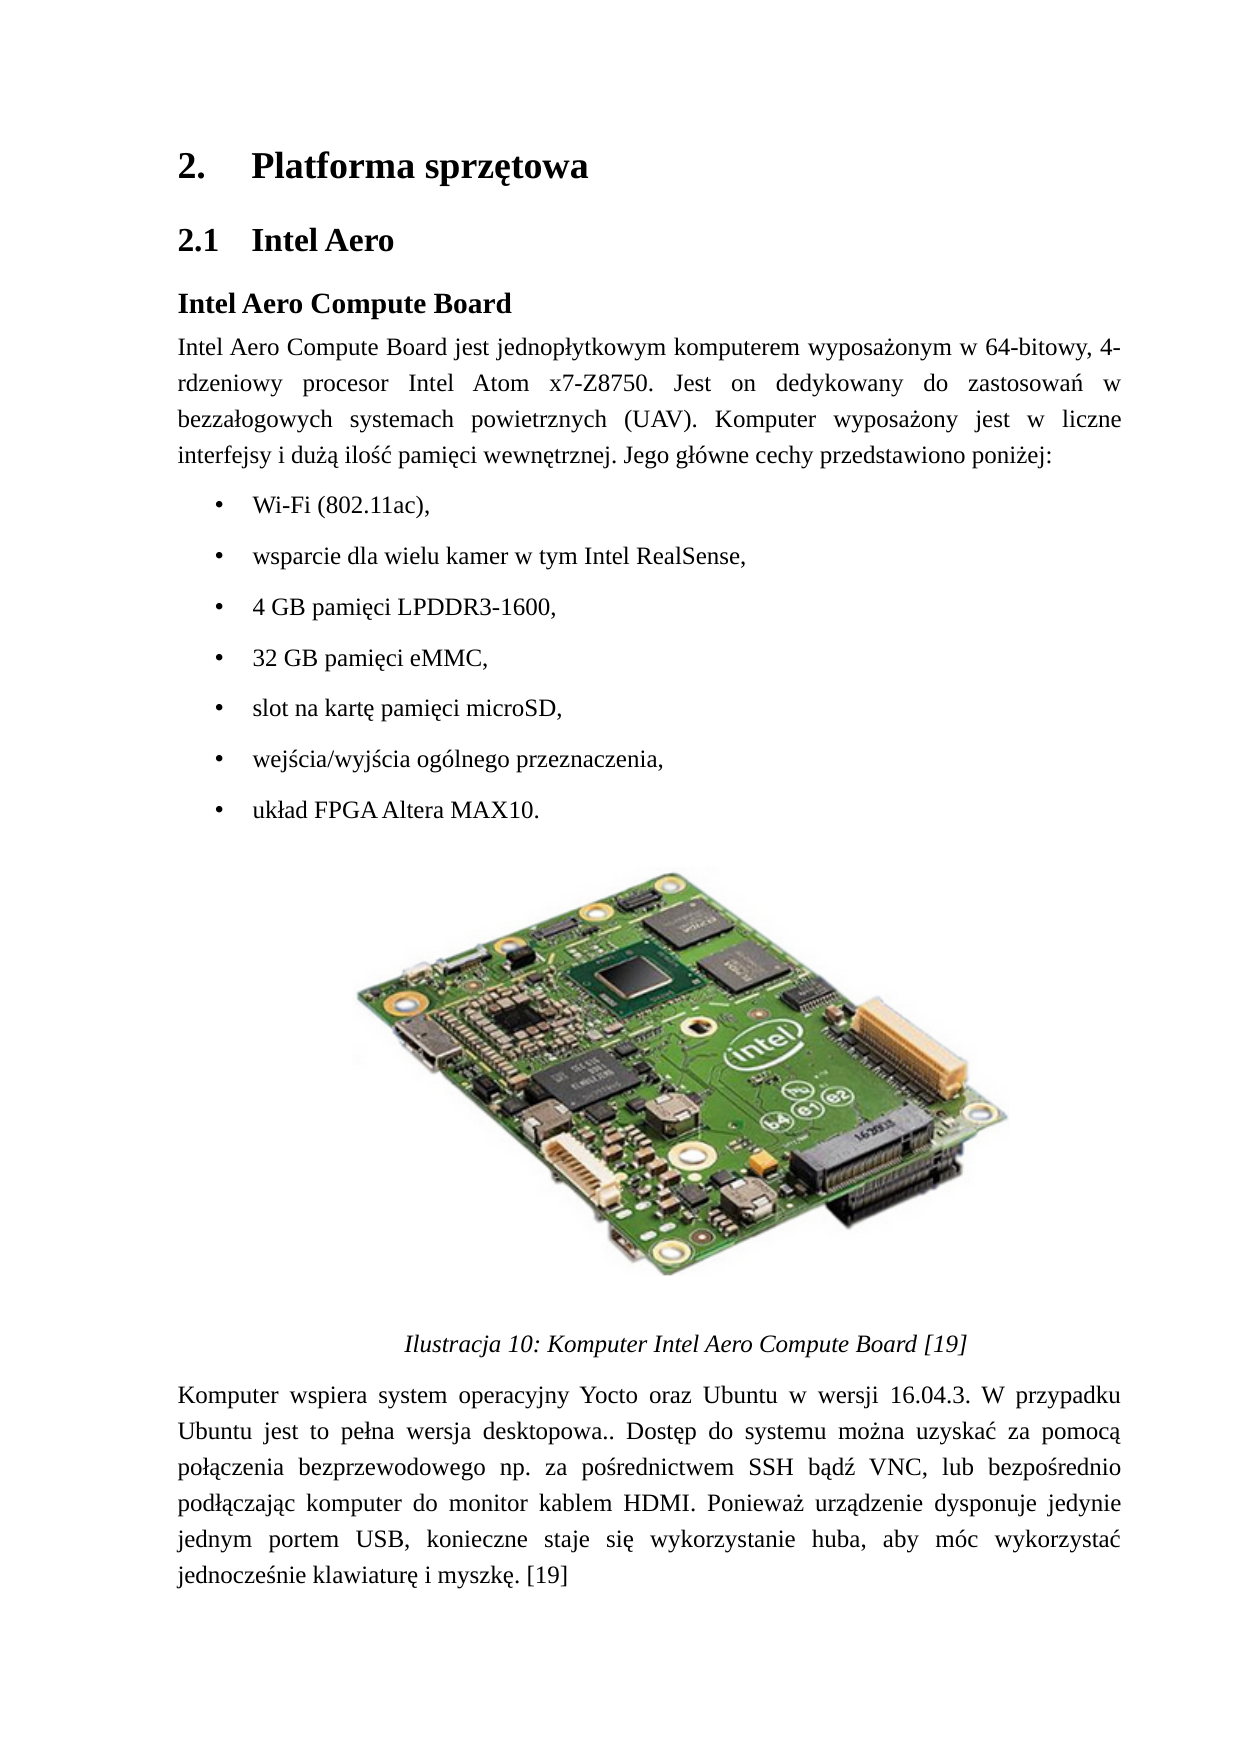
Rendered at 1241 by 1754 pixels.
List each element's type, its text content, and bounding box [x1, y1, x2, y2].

subtitle Intel Aero Compute Board [177, 286, 1122, 319]
text Intel Aero Compute Board jest jednopłytkowym komputerem wyposażonym w 64-bitowy, 4-rdzeniowy procesor Intel Atom x7-Z8750. Jest on dedykowany do zastosowań w bezzałogowych systemach powietrznych (UAV). Komputer wyposażony jest w liczne interfejsy i dużą ilość pamięci wewnętrznej. Jego główne cechy przedstawiono poniżej: [177, 332, 1122, 469]
list wejścia/wyjścia ogólnego przeznaczenia, [215, 744, 1122, 773]
text Komputer wspiera system operacyjny Yocto oraz Ubuntu w wersji 16.04.3. W przypadku Ubuntu jest to pełna wersja desktopowa.. Dostęp do systemu można uzyskać za pomocą połączenia bezprzewodowego np. za pośrednictwem SSH bądź VNC, lub bezpośrednio podłączając komputer do monitor kablem HDMI. Ponieważ urządzenie dysponuje jedynie jednym portem USB, konieczne staje się wykorzystanie huba, aby móc wykorzystać jednocześnie klawiaturę i myszkę. [19] [177, 1380, 1122, 1588]
list 32 GB pamięci eMMC, [215, 643, 1122, 672]
list slot na kartę pamięci microSD, [215, 693, 1122, 722]
list 4 GB pamięci LPDDR3-1600, [215, 592, 1122, 621]
list Wi-Fi (802.11ac), [215, 491, 1122, 519]
subtitle Intel Aero [177, 220, 1122, 259]
subtitle Platforma sprzętowa [177, 143, 1122, 187]
list Ilustracja 10: Komputer Intel Aero Compute Board [19] [350, 1324, 1024, 1358]
picture [350, 858, 1024, 1324]
list wsparcie dla wielu kamer w tym Intel RealSense, [215, 541, 1122, 570]
list układ FPGA Altera MAX10. [215, 795, 1122, 824]
